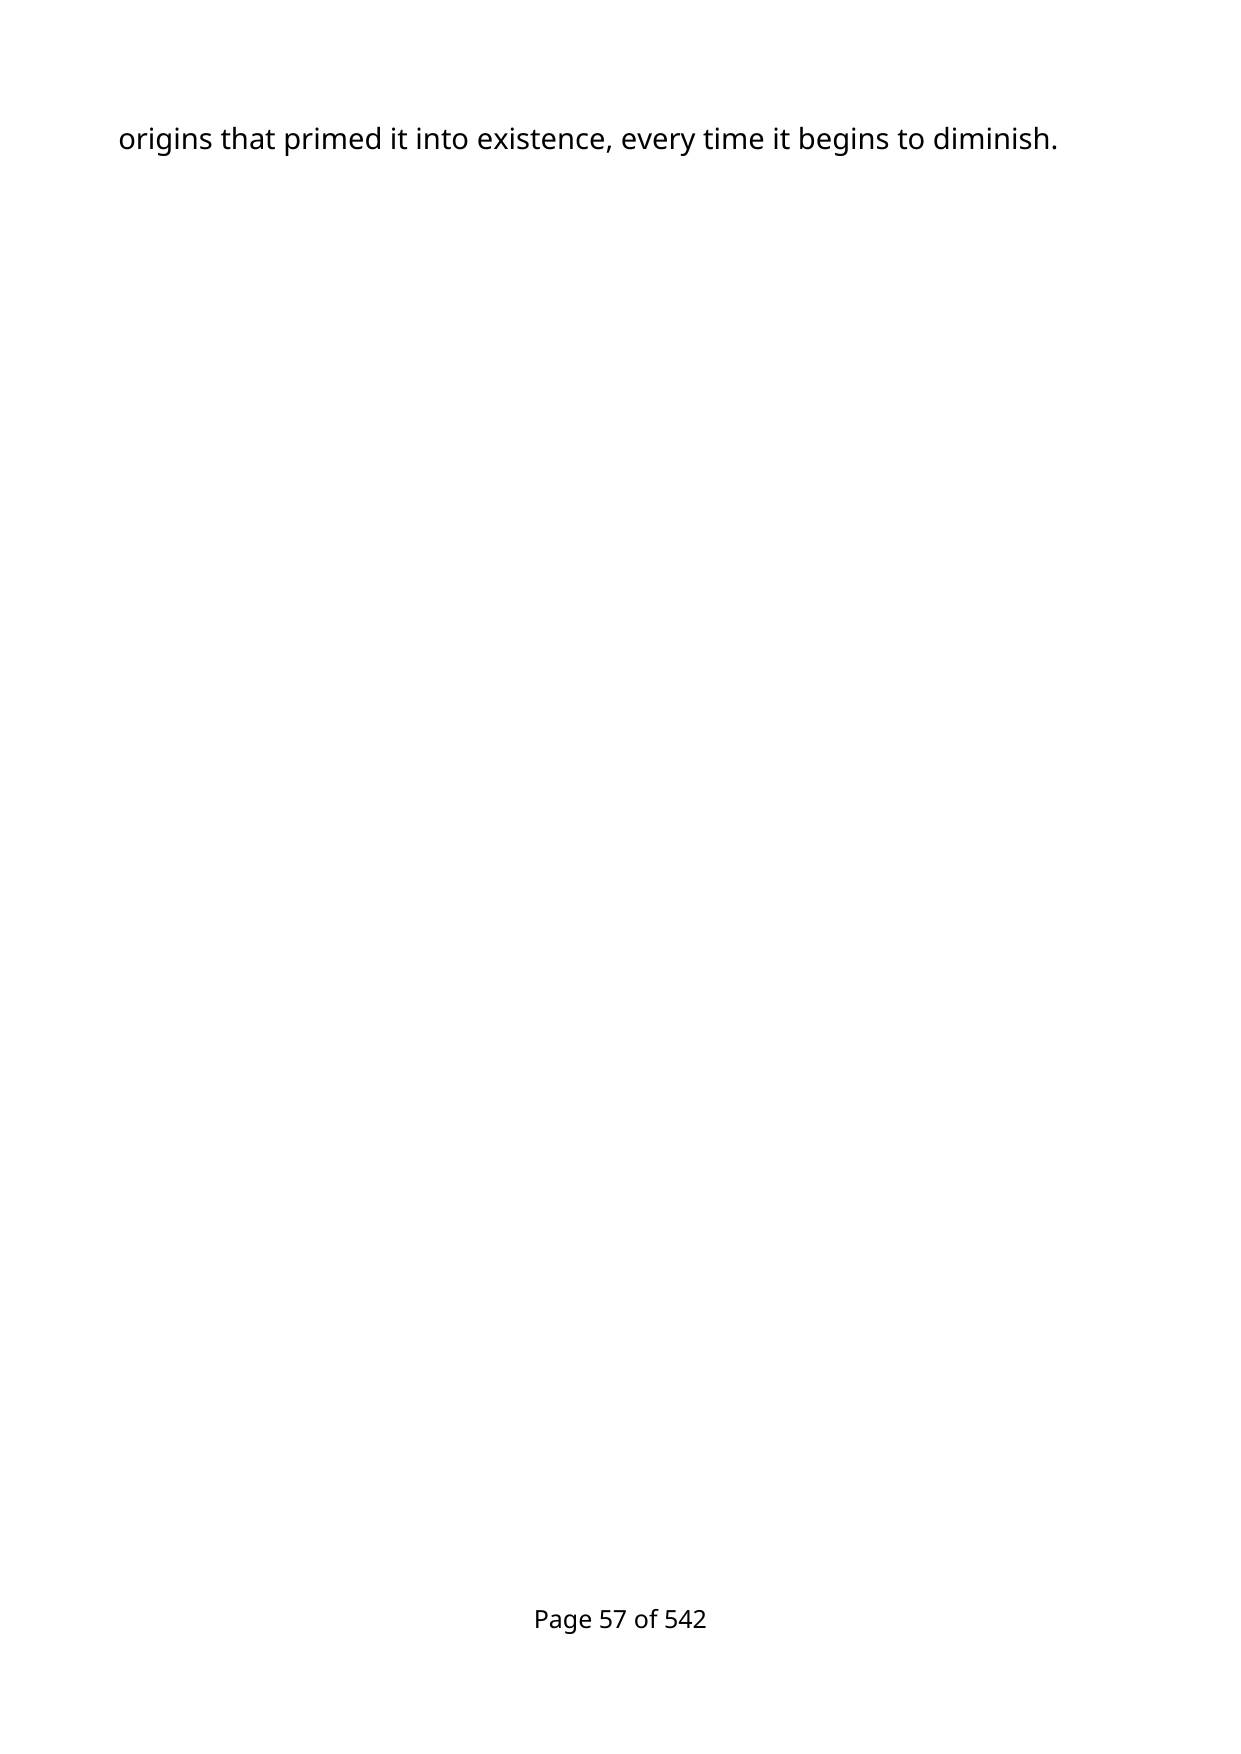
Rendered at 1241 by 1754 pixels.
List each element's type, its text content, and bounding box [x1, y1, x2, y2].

text origins that primed it into existence, every time it begins to diminish. [118, 118, 1122, 158]
